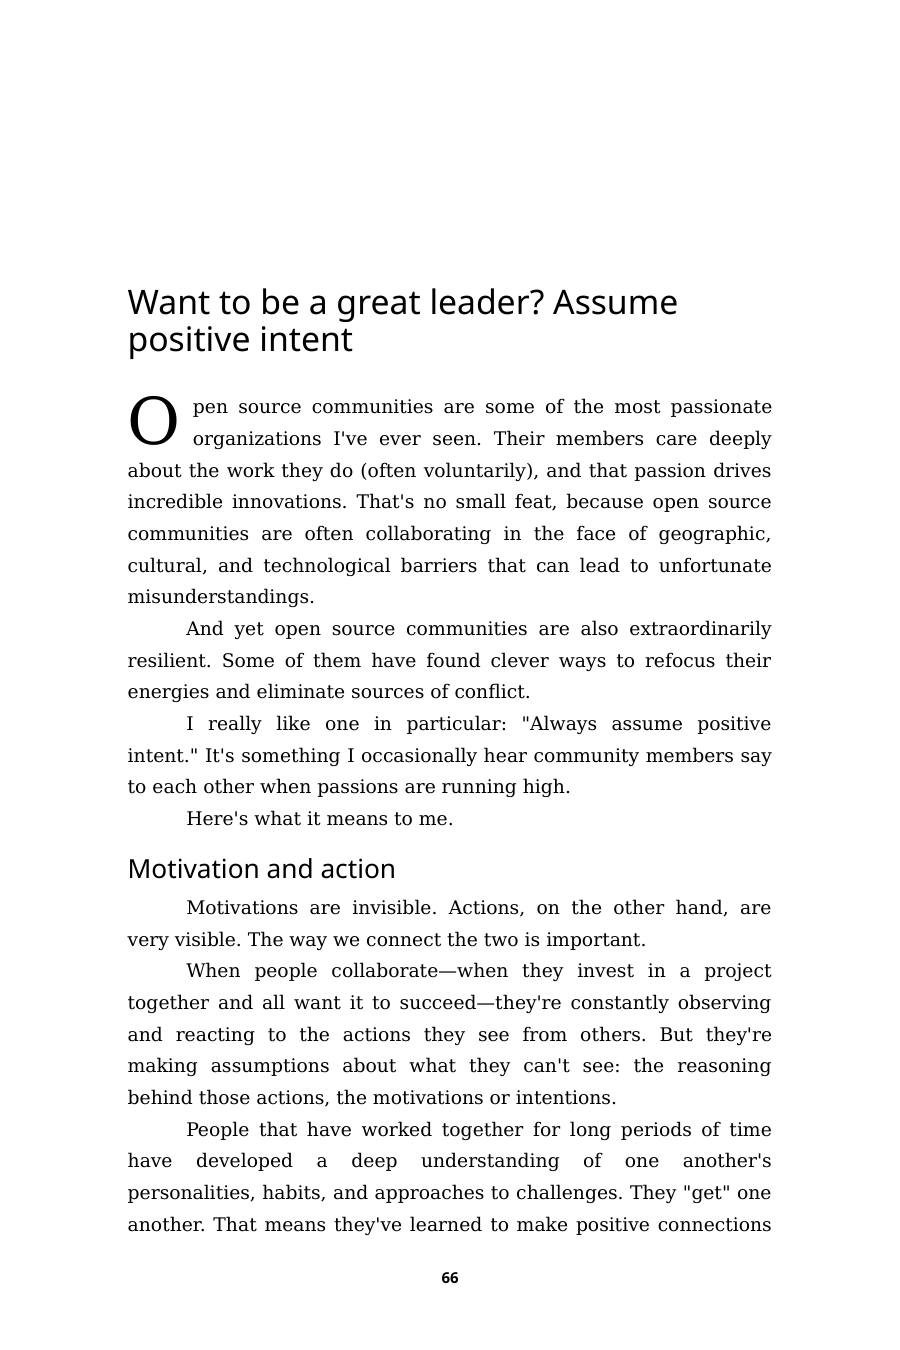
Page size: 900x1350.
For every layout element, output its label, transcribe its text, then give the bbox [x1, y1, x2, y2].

text Open source communities are some of the most passionate organizations I've ever seen. Their members care deeply about the work they do (often voluntarily), and that passion drives incredible innovations. That's no small feat, because open source communities are often collaborating in the face of geographic, cultural, and technological barriers that can lead to unfortunate misunderstandings. [127, 396, 772, 608]
subtitle Want to be a great leader? Assume positive intent [127, 283, 772, 361]
text Here's what it means to me. [127, 808, 772, 830]
subtitle Motivation and action [127, 854, 772, 884]
text Motivations are invisible. Actions, on the other hand, are very visible. The way we connect the two is important. [127, 897, 772, 951]
text People that have worked together for long periods of time have developed a deep understanding of one another's personalities, habits, and approaches to challenges. They "get" one another. That means they've learned to make positive connections [127, 1119, 772, 1236]
text When people collaborate—when they invest in a project together and all want it to succeed—they're constantly observing and reacting to the actions they see from others. But they're making assumptions about what they can't see: the reasoning behind those actions, the motivations or intentions. [127, 960, 772, 1109]
text And yet open source communities are also extraordinarily resilient. Some of them have found clever ways to refocus their energies and eliminate sources of conflict. [127, 618, 772, 703]
text I really like one in particular: "Always assume positive intent." It's something I occasionally hear community members say to each other when passions are running high. [127, 713, 772, 798]
